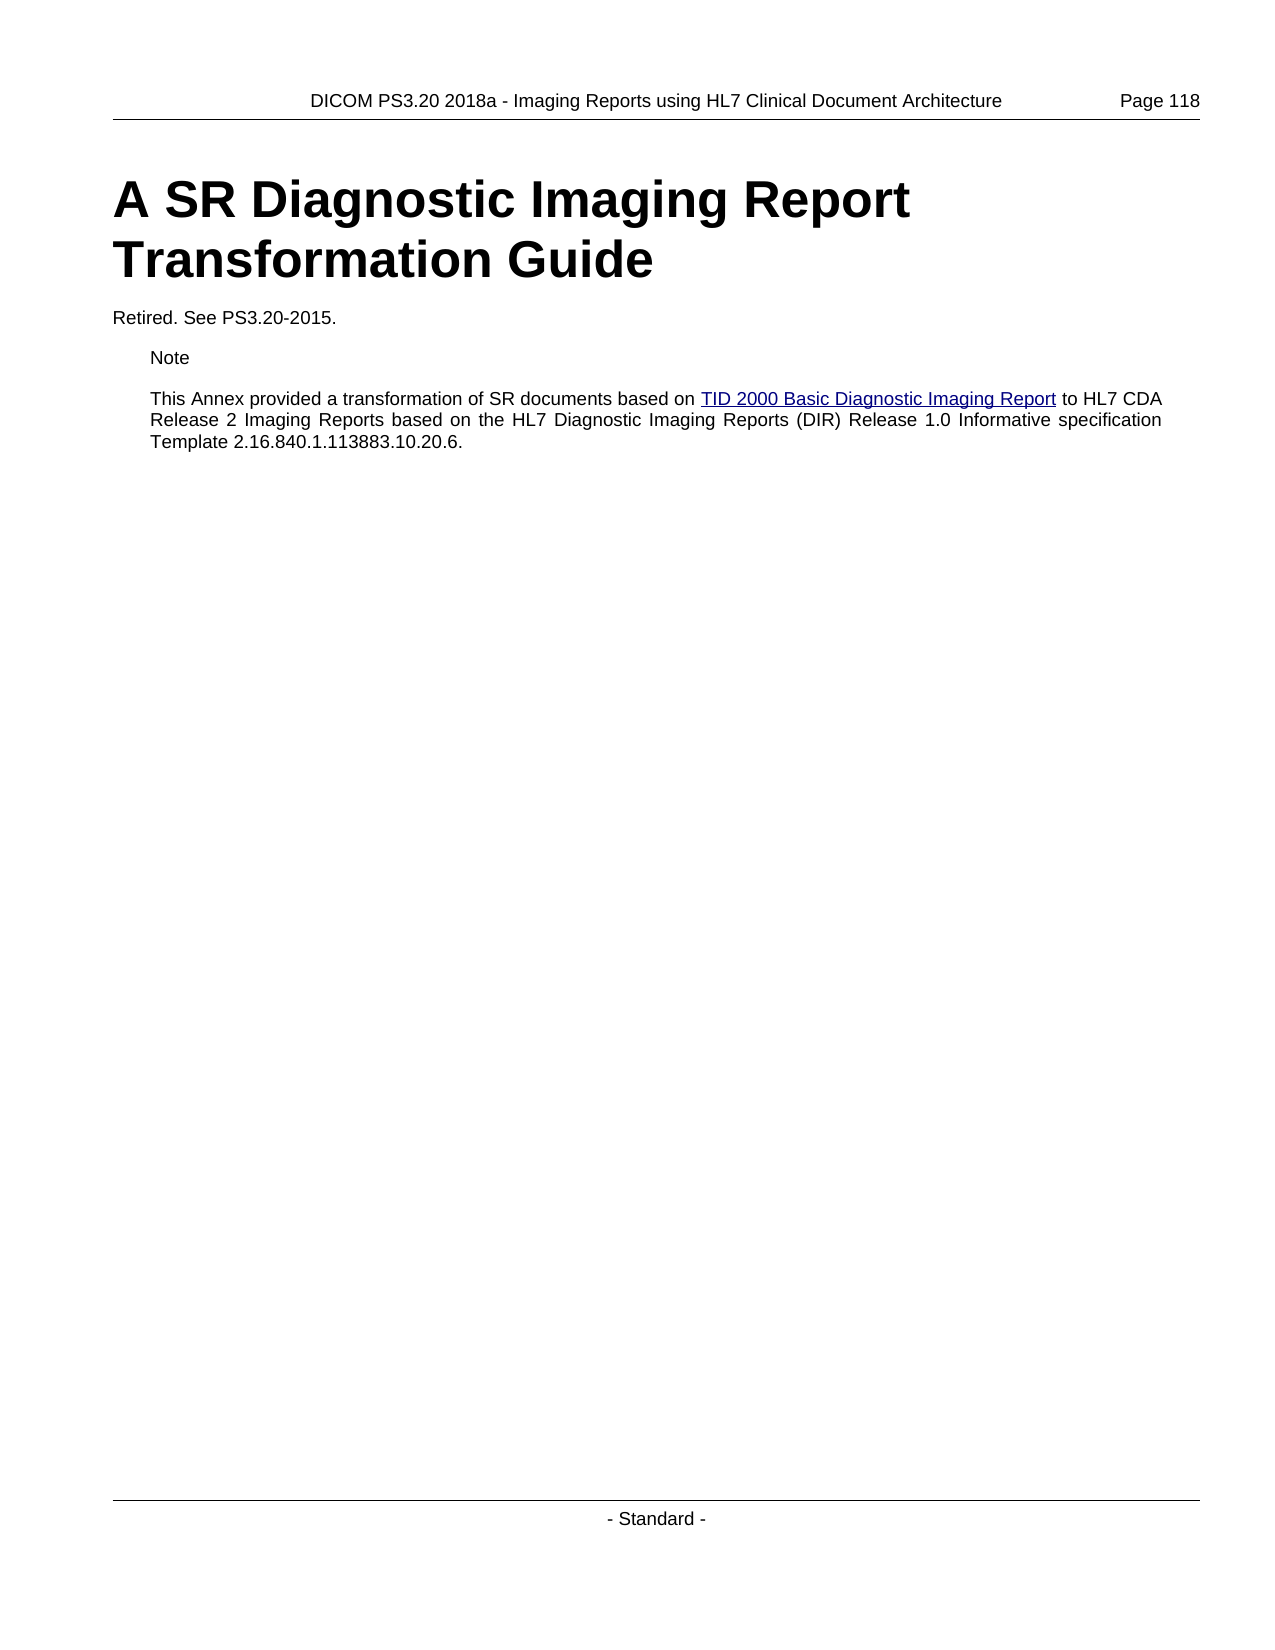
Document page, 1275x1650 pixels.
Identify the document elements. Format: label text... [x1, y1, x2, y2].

text Retired. See PS3.20-2015. [112, 307, 1200, 328]
text This Annex provided a transformation of SR documents based on TID 2000 Basic Diagnostic Imaging Report to HL7 CDA Release 2 Imaging Reports based on the HL7 Diagnostic Imaging Reports (DIR) Release 1.0 Informative specification Template 2.16.840.1.113883.10.20.6. [150, 387, 1162, 452]
text A SR Diagnostic Imaging Report Transformation Guide [112, 169, 1200, 288]
text Note [150, 347, 1162, 368]
